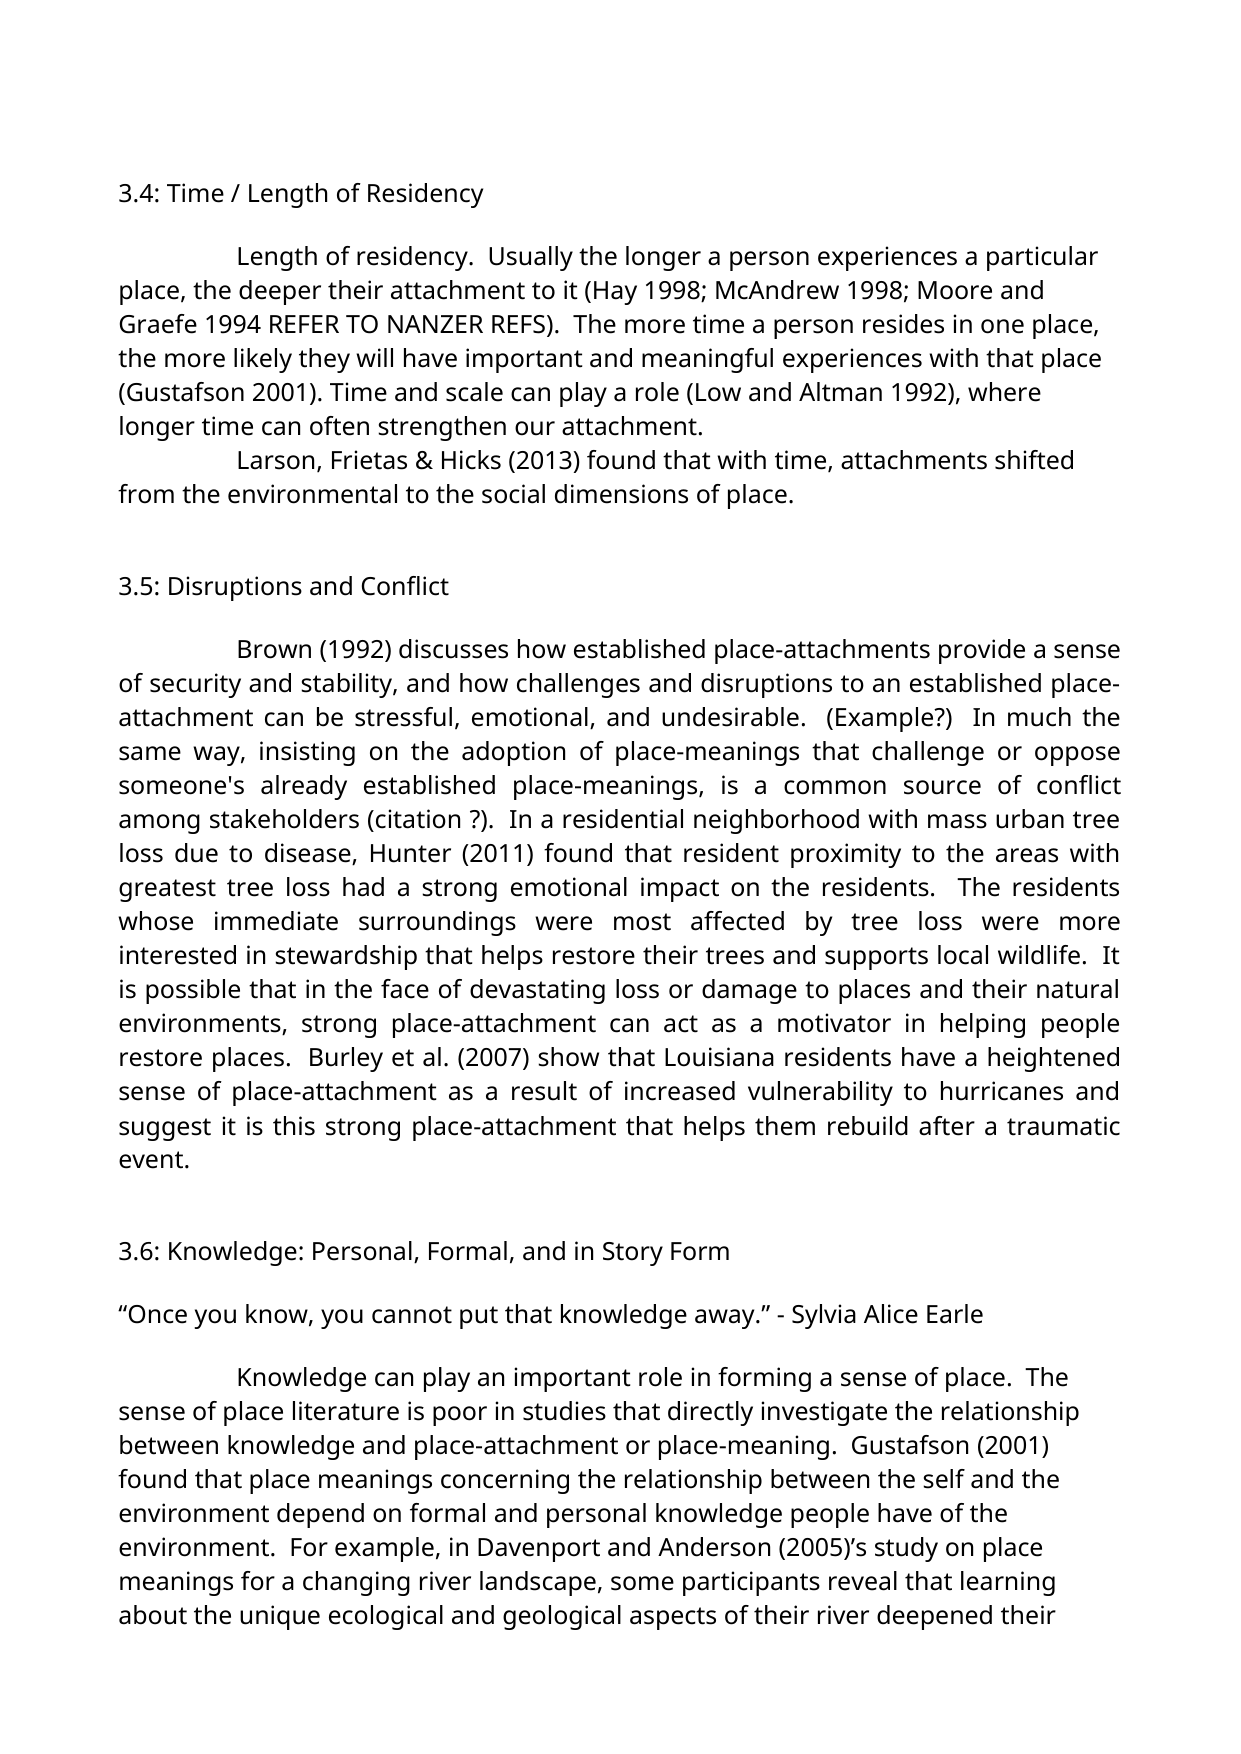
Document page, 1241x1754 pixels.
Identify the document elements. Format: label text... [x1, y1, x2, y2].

text Larson, Frietas & Hicks (2013) found that with time, attachments shifted from the environmental to the social dimensions of place. [118, 443, 1122, 511]
text 3.6: Knowledge: Personal, Formal, and in Story Form [118, 1234, 1122, 1268]
text 3.5: Disruptions and Conflict [118, 568, 1122, 602]
text Knowledge can play an important role in forming a sense of place. The sense of place literature is poor in studies that directly investigate the relationship between knowledge and place-attachment or place-meaning. Gustafson (2001) found that place meanings concerning the relationship between the self and the environment depend on formal and personal knowledge people have of the environment. For example, in Davenport and Anderson (2005)’s study on place meanings for a changing river landscape, some participants reveal that learning about the unique ecological and geological aspects of their river deepened their [118, 1359, 1122, 1632]
text “Once you know, you cannot put that knowledge away.” - Sylvia Alice Earle [118, 1297, 1122, 1331]
text Brown (1992) discusses how established place-attachments provide a sense of security and stability, and how challenges and disruptions to an established place-attachment can be stressful, emotional, and undesirable. (Example?) In much the same way, insisting on the adoption of place-meanings that challenge or oppose someone's already established place-meanings, is a common source of conflict among stakeholders (citation ?). In a residential neighborhood with mass urban tree loss due to disease, Hunter (2011) found that resident proximity to the areas with greatest tree loss had a strong emotional impact on the residents. The residents whose immediate surroundings were most affected by tree loss were more interested in stewardship that helps restore their trees and supports local wildlife. It is possible that in the face of devastating loss or damage to places and their natural environments, strong place-attachment can act as a motivator in helping people restore places. Burley et al. (2007) show that Louisiana residents have a heightened sense of place-attachment as a result of increased vulnerability to hurricanes and suggest it is this strong place-attachment that helps them rebuild after a traumatic event. [118, 631, 1122, 1176]
text 3.4: Time / Length of Residency [118, 176, 1122, 210]
text Length of residency. Usually the longer a person experiences a particular place, the deeper their attachment to it (Hay 1998; McAndrew 1998; Moore and Graefe 1994 REFER TO NANZER REFS). The more time a person resides in one place, the more likely they will have important and meaningful experiences with that place (Gustafson 2001). Time and scale can play a role (Low and Altman 1992), where longer time can often strengthen our attachment. [118, 238, 1122, 443]
